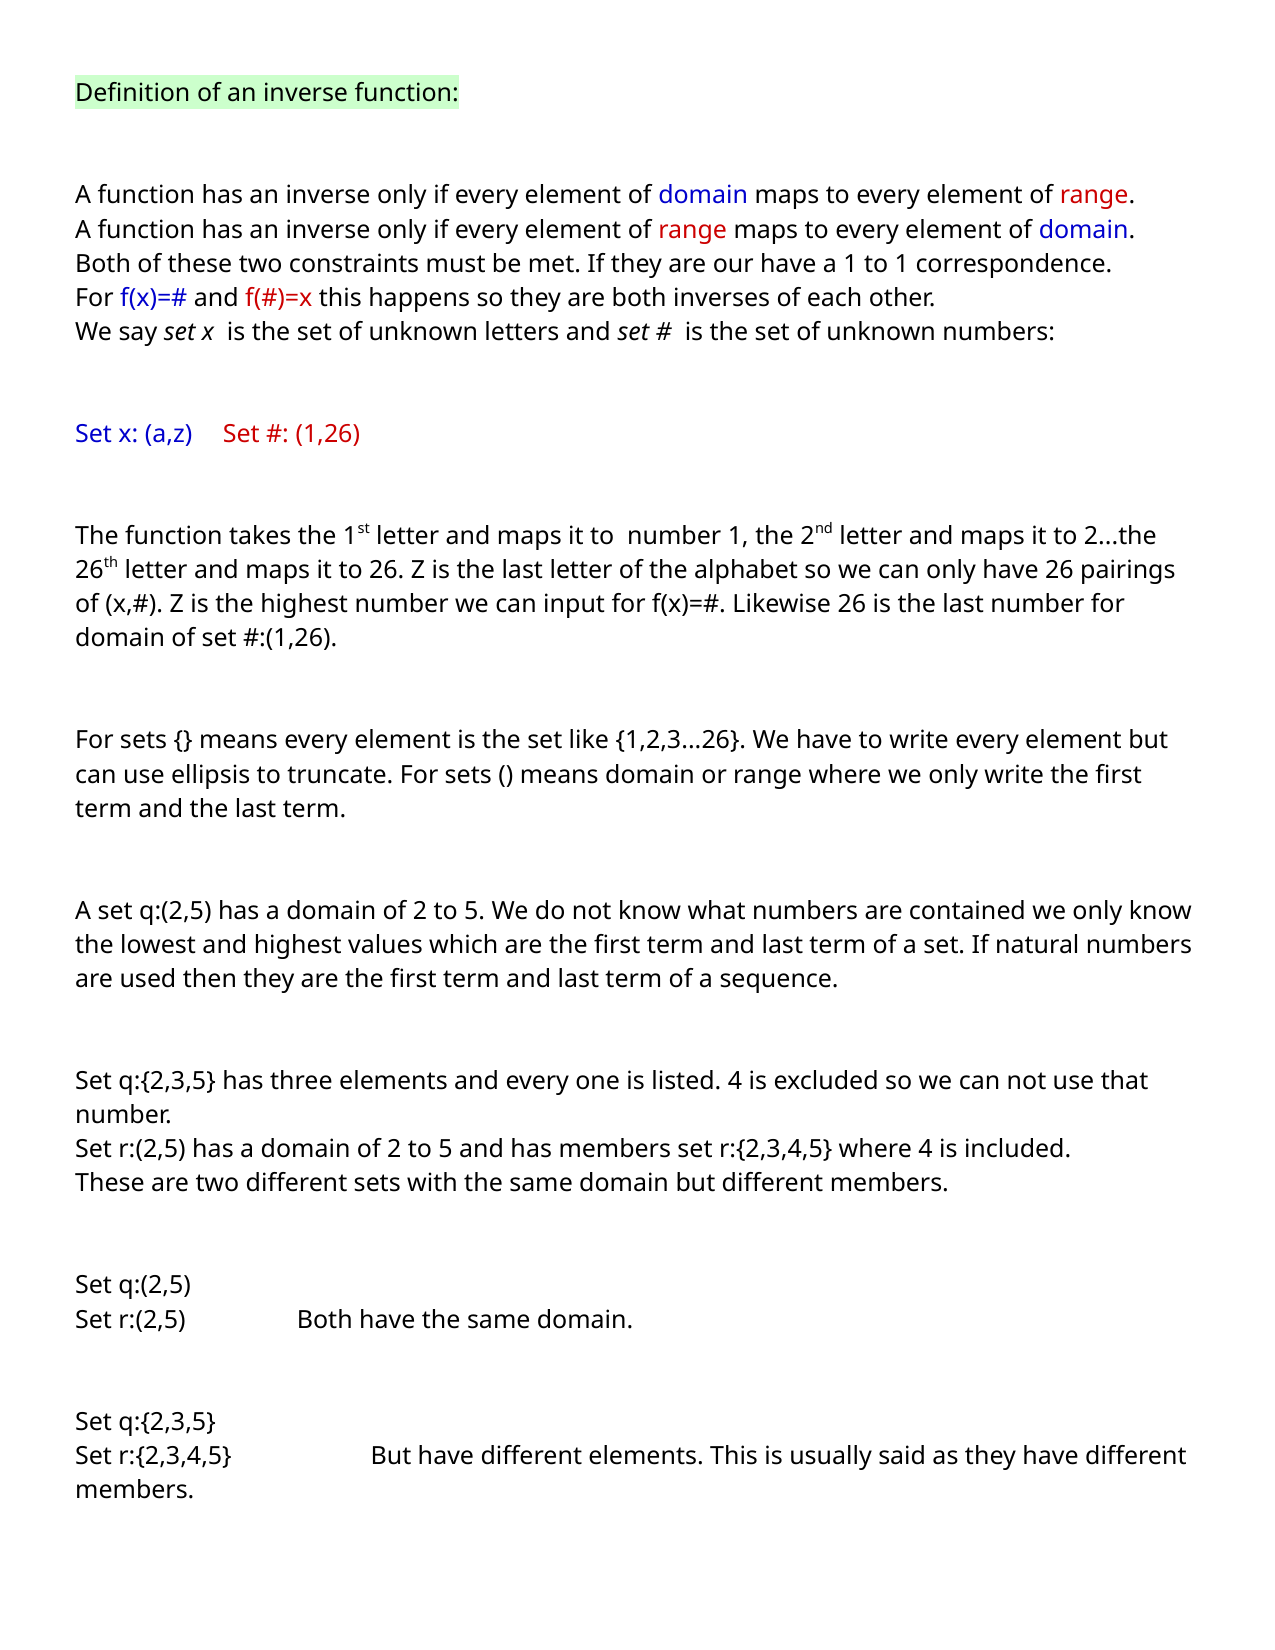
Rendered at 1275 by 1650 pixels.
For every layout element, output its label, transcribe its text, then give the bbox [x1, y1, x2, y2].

text Set q:{2,3,5} [75, 1403, 1200, 1437]
text Set x: (a,z) Set #: (1,26) [75, 416, 1200, 450]
text A function has an inverse only if every element of range maps to every element of domain. [75, 211, 1200, 245]
text Set r:(2,5) Both have the same domain. [75, 1301, 1200, 1335]
text We say set x is the set of unknown letters and set # is the set of unknown numbers: [75, 313, 1200, 347]
text Set q:(2,5) [75, 1267, 1200, 1301]
text Definition of an inverse function: [75, 75, 1200, 109]
text Set q:{2,3,5} has three elements and every one is listed. 4 is excluded so we can not use that number. [75, 1063, 1200, 1131]
text A function has an inverse only if every element of domain maps to every element of range. [75, 177, 1200, 211]
text Both of these two constraints must be met. If they are our have a 1 to 1 correspondence. [75, 245, 1200, 279]
text Set r:(2,5) has a domain of 2 to 5 and has members set r:{2,3,4,5} where 4 is included. [75, 1131, 1200, 1165]
text Set r:{2,3,4,5} But have different elements. This is usually said as they have different members. [75, 1437, 1200, 1506]
text These are two different sets with the same domain but different members. [75, 1165, 1200, 1199]
text A set q:(2,5) has a domain of 2 to 5. We do not know what numbers are contained we only know the lowest and highest values which are the first term and last term of a set. If natural numbers are used then they are the first term and last term of a sequence. [75, 892, 1200, 995]
text The function takes the 1st letter and maps it to number 1, the 2nd letter and maps it to 2...the 26th letter and maps it to 26. Z is the last letter of the alphabet so we can only have 26 pairings of (x,#). Z is the highest number we can input for f(x)=#. Likewise 26 is the last number for domain of set #:(1,26). [75, 518, 1200, 654]
text For sets {} means every element is the set like {1,2,3...26}. We have to write every element but can use ellipsis to truncate. For sets () means domain or range where we only write the first term and the last term. [75, 722, 1200, 824]
text For f(x)=# and f(#)=x this happens so they are both inverses of each other. [75, 279, 1200, 313]
